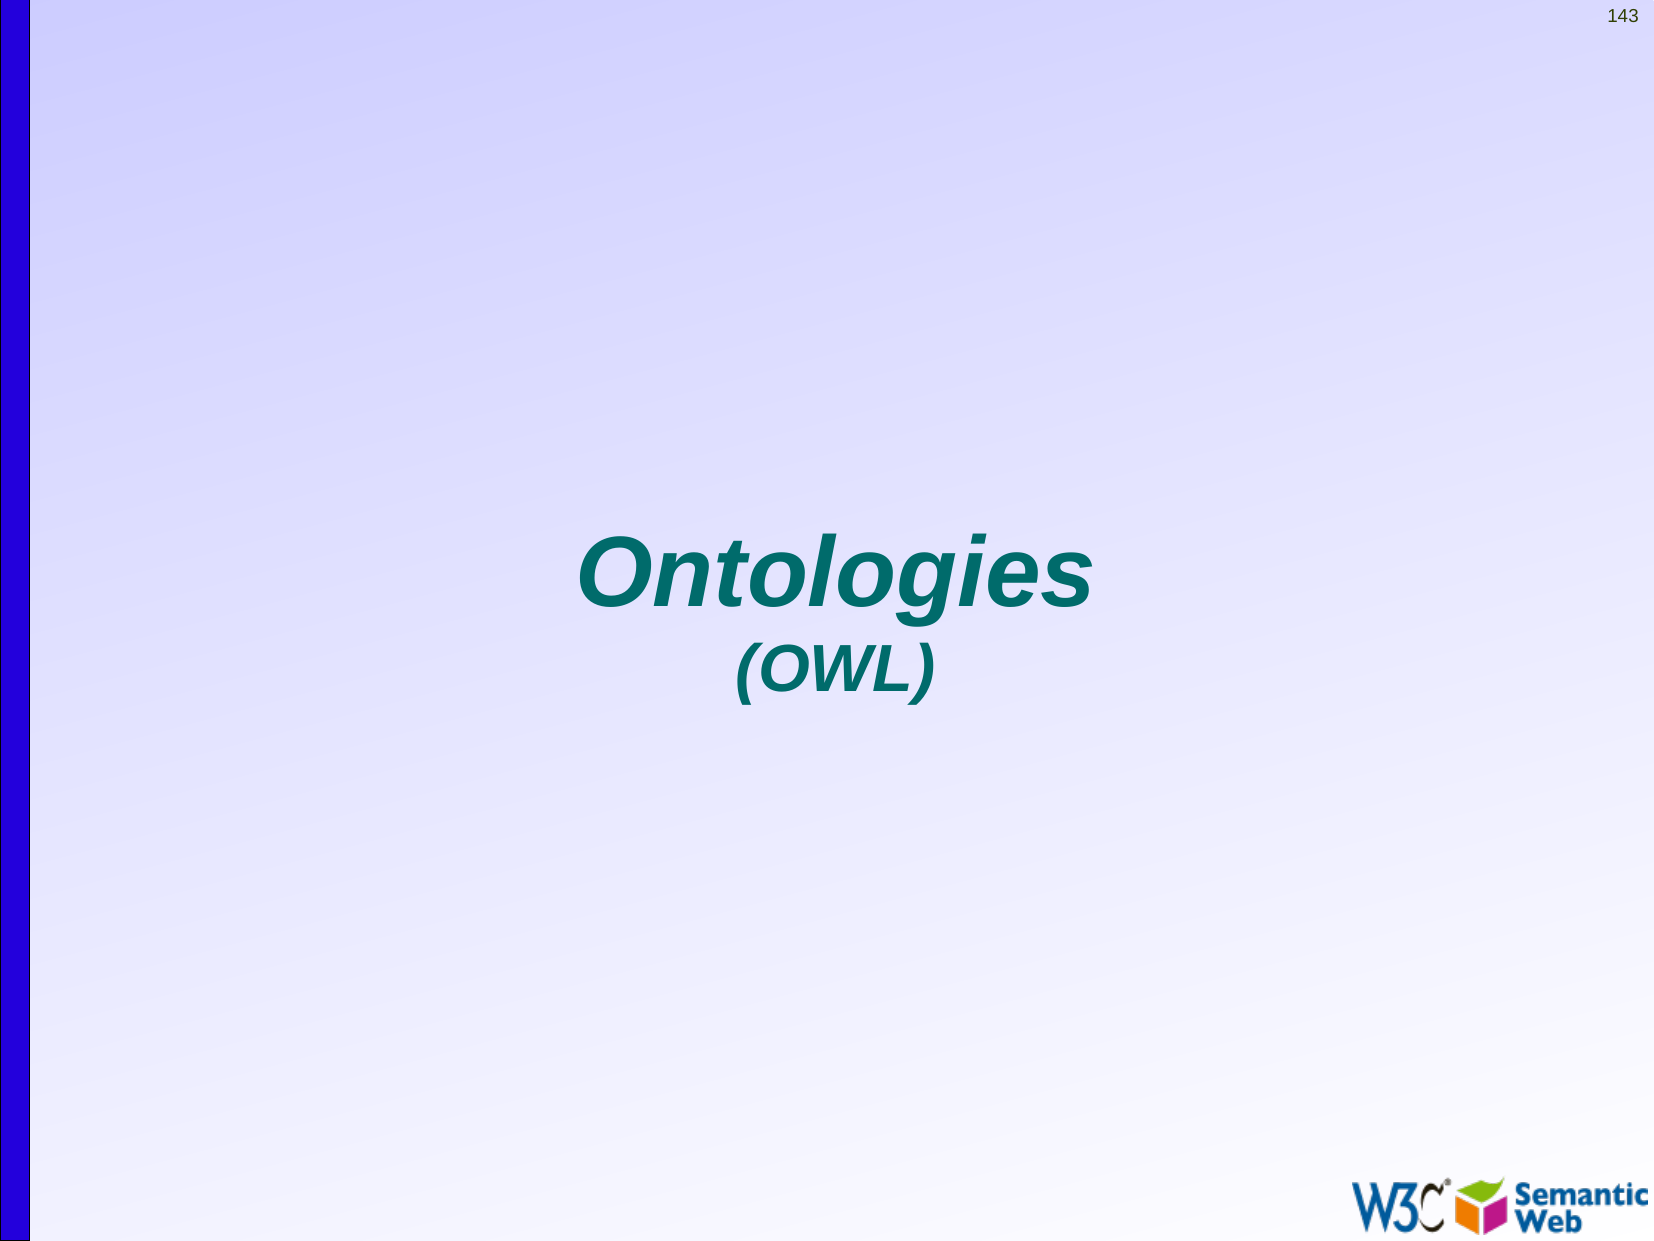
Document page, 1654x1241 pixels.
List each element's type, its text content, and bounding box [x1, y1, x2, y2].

picture [1352, 1175, 1648, 1235]
title Ontologies (OWL) [18, 513, 1654, 704]
